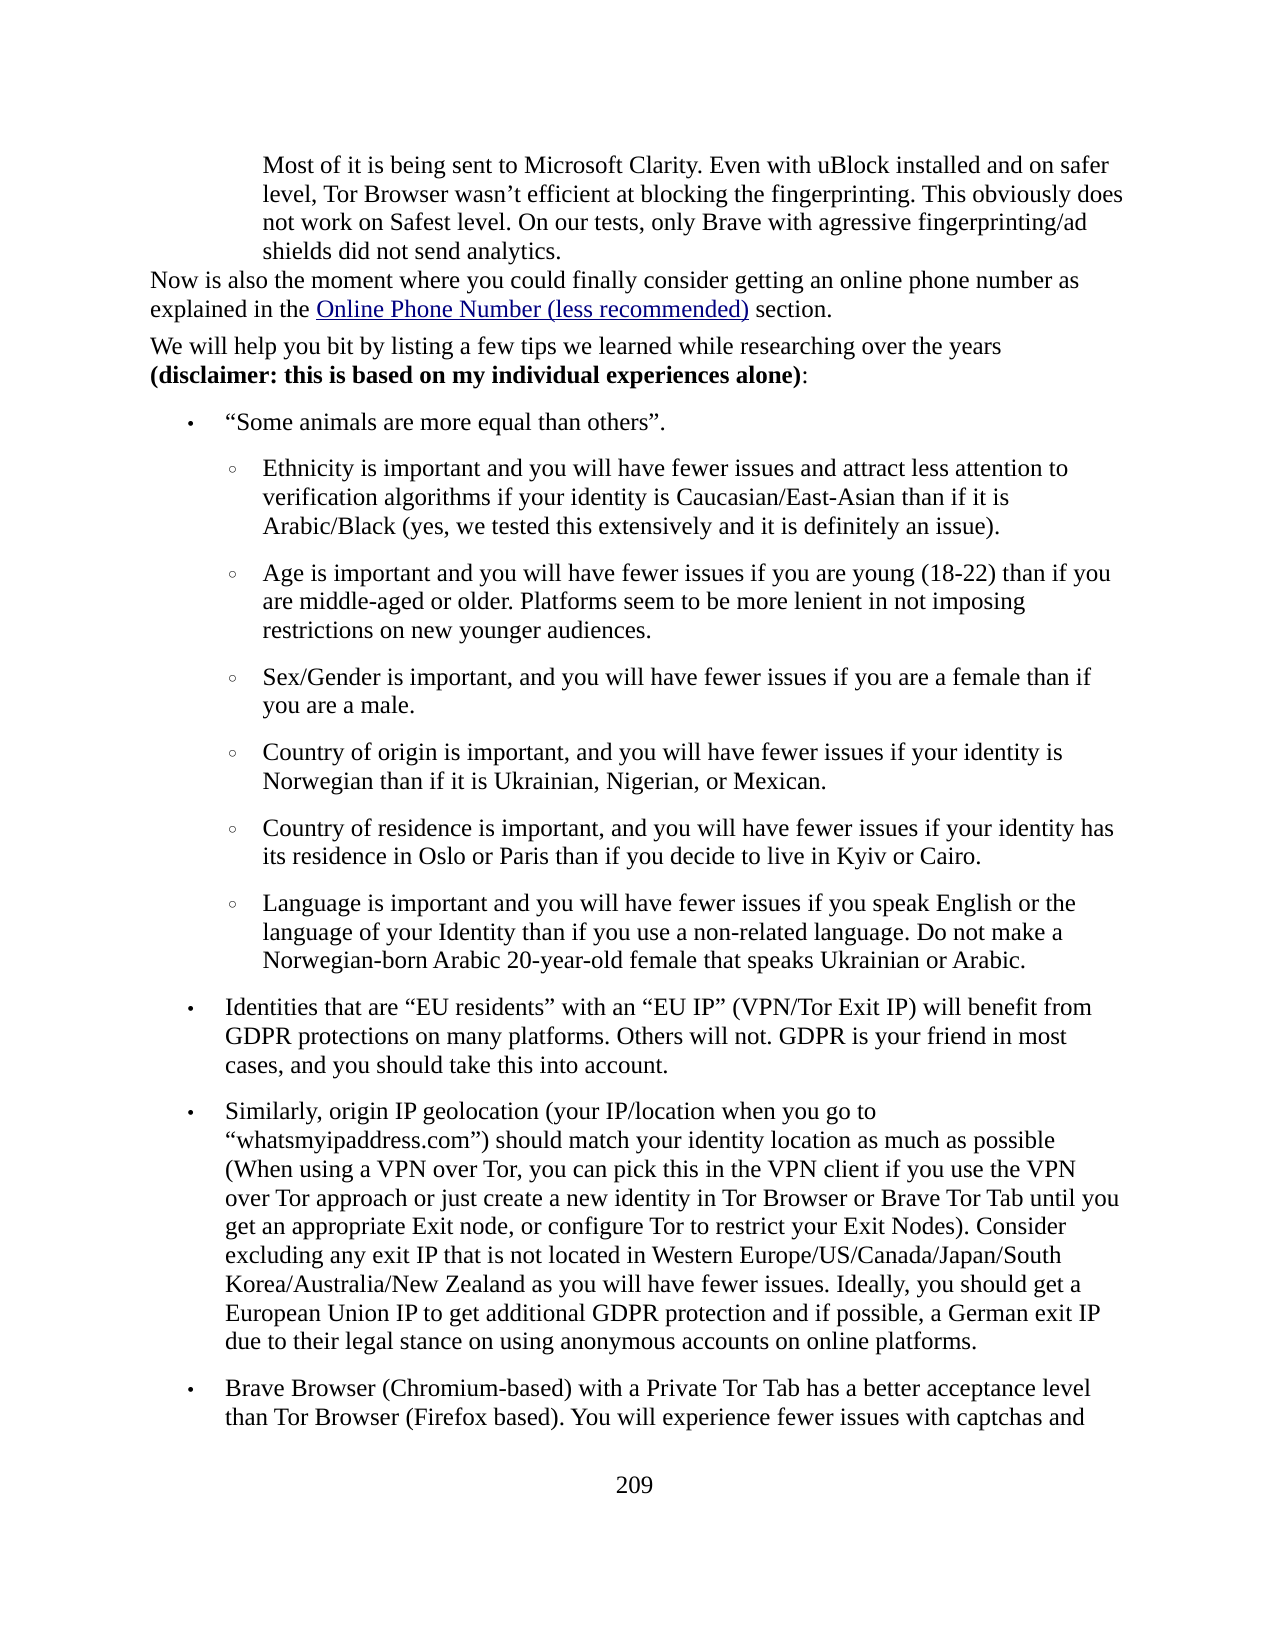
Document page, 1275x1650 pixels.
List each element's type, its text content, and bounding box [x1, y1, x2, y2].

list Similarly, origin IP geolocation (your IP/location when you go to “whatsmyipaddress.com”) should match your identity location as much as possible (When using a VPN over Tor, you can pick this in the VPN client if you use the VPN over Tor approach or just create a new identity in Tor Browser or Brave Tor Tab until you get an appropriate Exit node, or configure Tor to restrict your Exit Nodes). Consider excluding any exit IP that is not located in Western Europe/US/Canada/Japan/South Korea/Australia/New Zealand as you will have fewer issues. Ideally, you should get a European Union IP to get additional GDPR protection and if possible, a German exit IP due to their legal stance on using anonymous accounts on online platforms. [187, 1096, 1125, 1355]
list Sex/Gender is important, and you will have fewer issues if you are a female than if you are a male. [225, 662, 1125, 719]
list Ethnicity is important and you will have fewer issues and attract less attention to verification algorithms if your identity is Caucasian/East-Asian than if it is Arabic/Black (yes, we tested this extensively and it is definitely an issue). [225, 453, 1125, 540]
list Language is important and you will have fewer issues if you speak English or the language of your Identity than if you use a non-related language. Do not make a Norwegian-born Arabic 20-year-old female that speaks Ukrainian or Arabic. [225, 888, 1125, 974]
text We will help you bit by listing a few tips we learned while researching over the years (disclaimer: this is based on my individual experiences alone): [150, 331, 1125, 389]
list Identities that are “EU residents” with an “EU IP” (VPN/Tor Exit IP) will benefit from GDPR protections on many platforms. Others will not. GDPR is your friend in most cases, and you should take this into account. [187, 992, 1125, 1078]
list “Some animals are more equal than others”. [187, 407, 1125, 436]
list Country of residence is important, and you will have fewer issues if your identity has its residence in Oslo or Paris than if you decide to live in Kyiv or Cairo. [225, 813, 1125, 870]
list Brave Browser (Chromium-based) with a Private Tor Tab has a better acceptance level than Tor Browser (Firefox based). You will experience fewer issues with captchas and [187, 1373, 1125, 1431]
text Now is also the moment where you could finally consider getting an online phone number as explained in the Online Phone Number (less recommended) section. [150, 265, 1125, 322]
list Most of it is being sent to Microsoft Clarity. Even with uBlock installed and on safer level, Tor Browser wasn’t efficient at blocking the fingerprinting. This obviously does not work on Safest level. On our tests, only Brave with agressive fingerprinting/ad shields did not send analytics. [225, 150, 1125, 265]
list Age is important and you will have fewer issues if you are young (18-22) than if you are middle-aged or older. Platforms seem to be more lenient in not imposing restrictions on new younger audiences. [225, 558, 1125, 644]
list Country of origin is important, and you will have fewer issues if your identity is Norwegian than if it is Ukrainian, Nigerian, or Mexican. [225, 737, 1125, 795]
